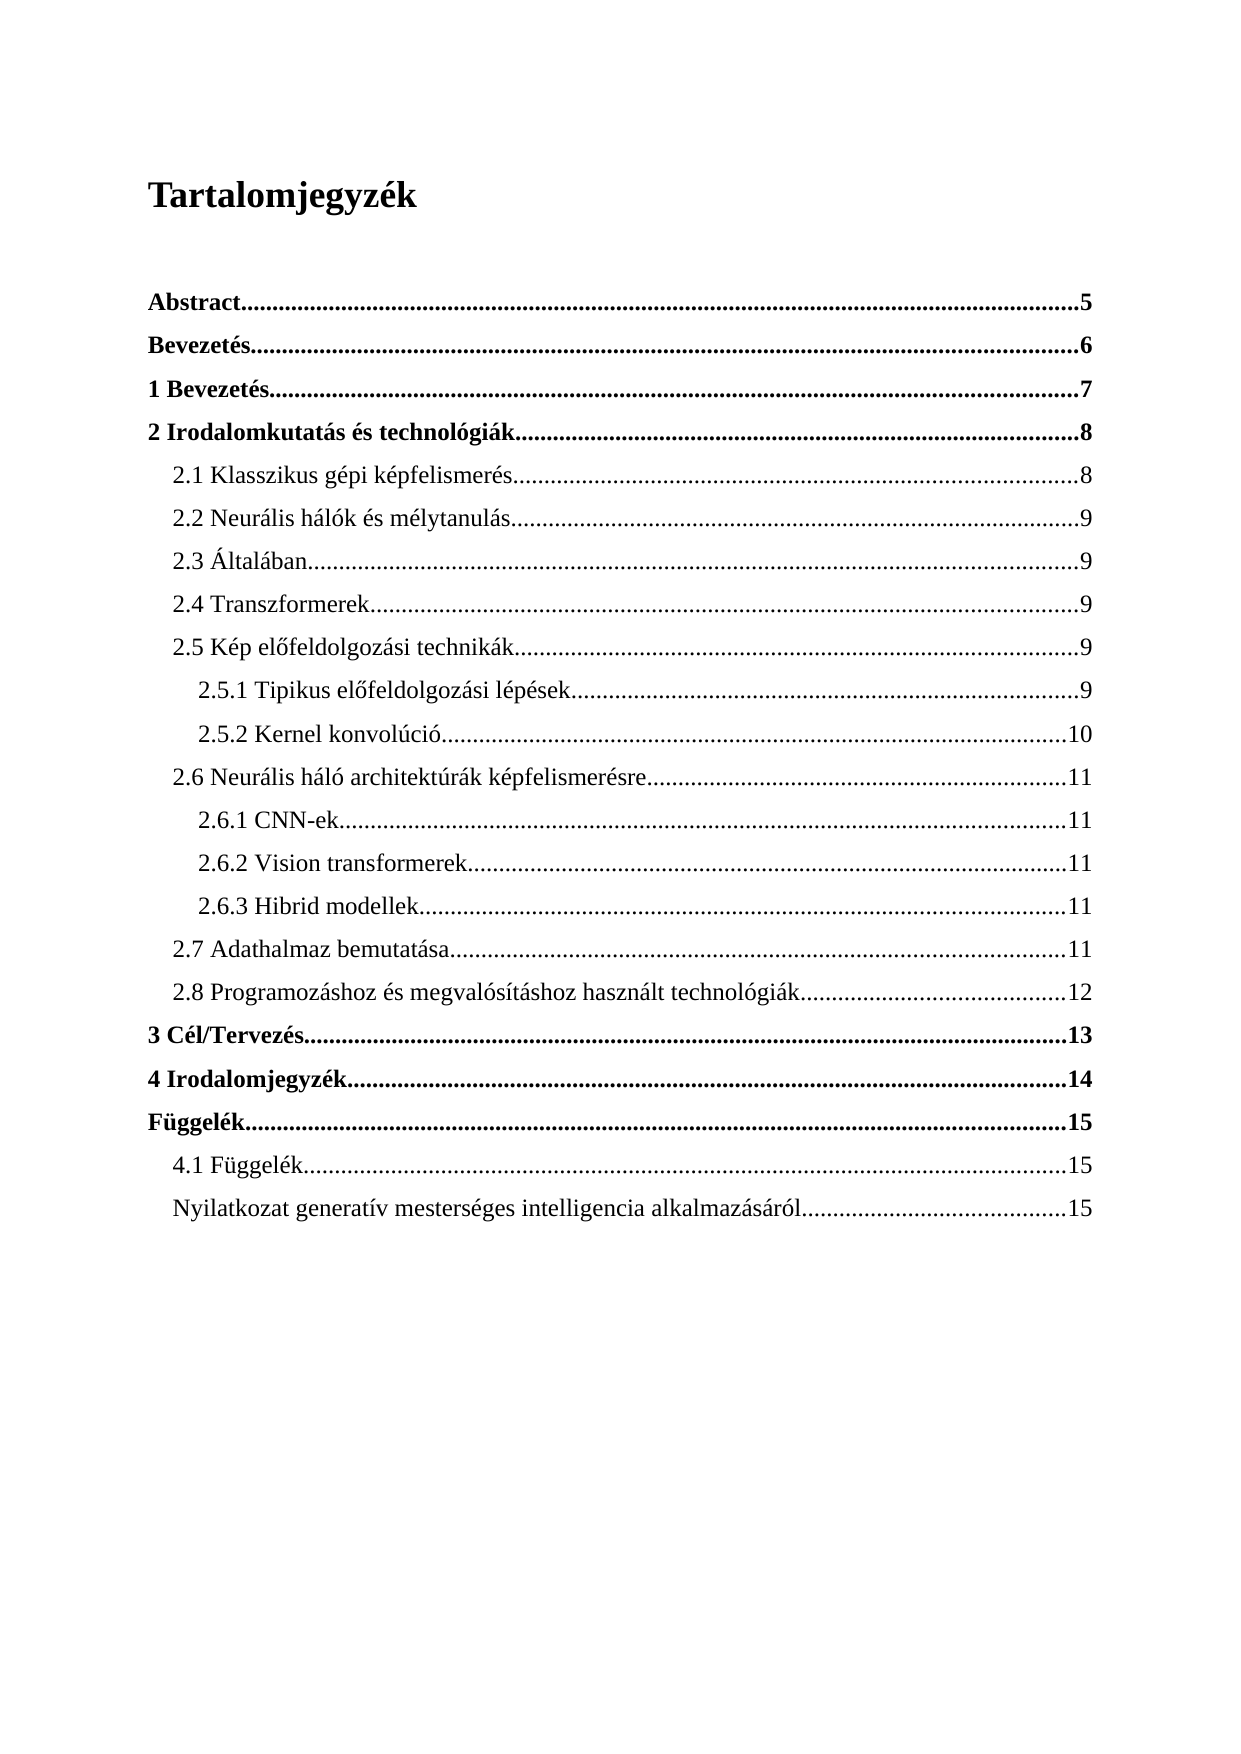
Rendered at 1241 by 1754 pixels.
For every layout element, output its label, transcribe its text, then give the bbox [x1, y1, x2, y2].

text 2 Irodalomkutatás és technológiák 8 [148, 417, 1092, 446]
text 2.5.2 Kernel konvolúció 10 [198, 719, 1092, 747]
text 2.5 Kép előfeldolgozási technikák 9 [172, 632, 1092, 661]
text Abstract 5 [148, 287, 1092, 316]
text 2.4 Transzformerek 9 [172, 589, 1092, 618]
text 4.1 Függelék 15 [172, 1150, 1092, 1179]
text 2.2 Neurális hálók és mélytanulás 9 [172, 503, 1092, 532]
text 2.7 Adathalmaz bemutatása 11 [172, 934, 1092, 963]
text Nyilatkozat generatív mesterséges intelligencia alkalmazásáról 15 [172, 1193, 1092, 1222]
text 1 Bevezetés 7 [148, 374, 1092, 402]
text 2.3 Általában 9 [172, 546, 1092, 575]
text 2.6.3 Hibrid modellek 11 [198, 891, 1092, 920]
text 3 Cél/Tervezés 13 [148, 1021, 1092, 1049]
text 2.1 Klasszikus gépi képfelismerés 8 [172, 460, 1092, 489]
text Tartalomjegyzék [148, 173, 1092, 216]
text 2.8 Programozáshoz és megvalósításhoz használt technológiák 12 [172, 977, 1092, 1006]
text 4 Irodalomjegyzék 14 [148, 1064, 1092, 1092]
text 2.6 Neurális háló architektúrák képfelismerésre 11 [172, 762, 1092, 791]
text Függelék 15 [148, 1107, 1092, 1136]
text 2.6.2 Vision transformerek 11 [198, 848, 1092, 877]
text Bevezetés 6 [148, 331, 1092, 359]
text 2.6.1 CNN-ek 11 [198, 805, 1092, 834]
text 2.5.1 Tipikus előfeldolgozási lépések 9 [198, 676, 1092, 704]
